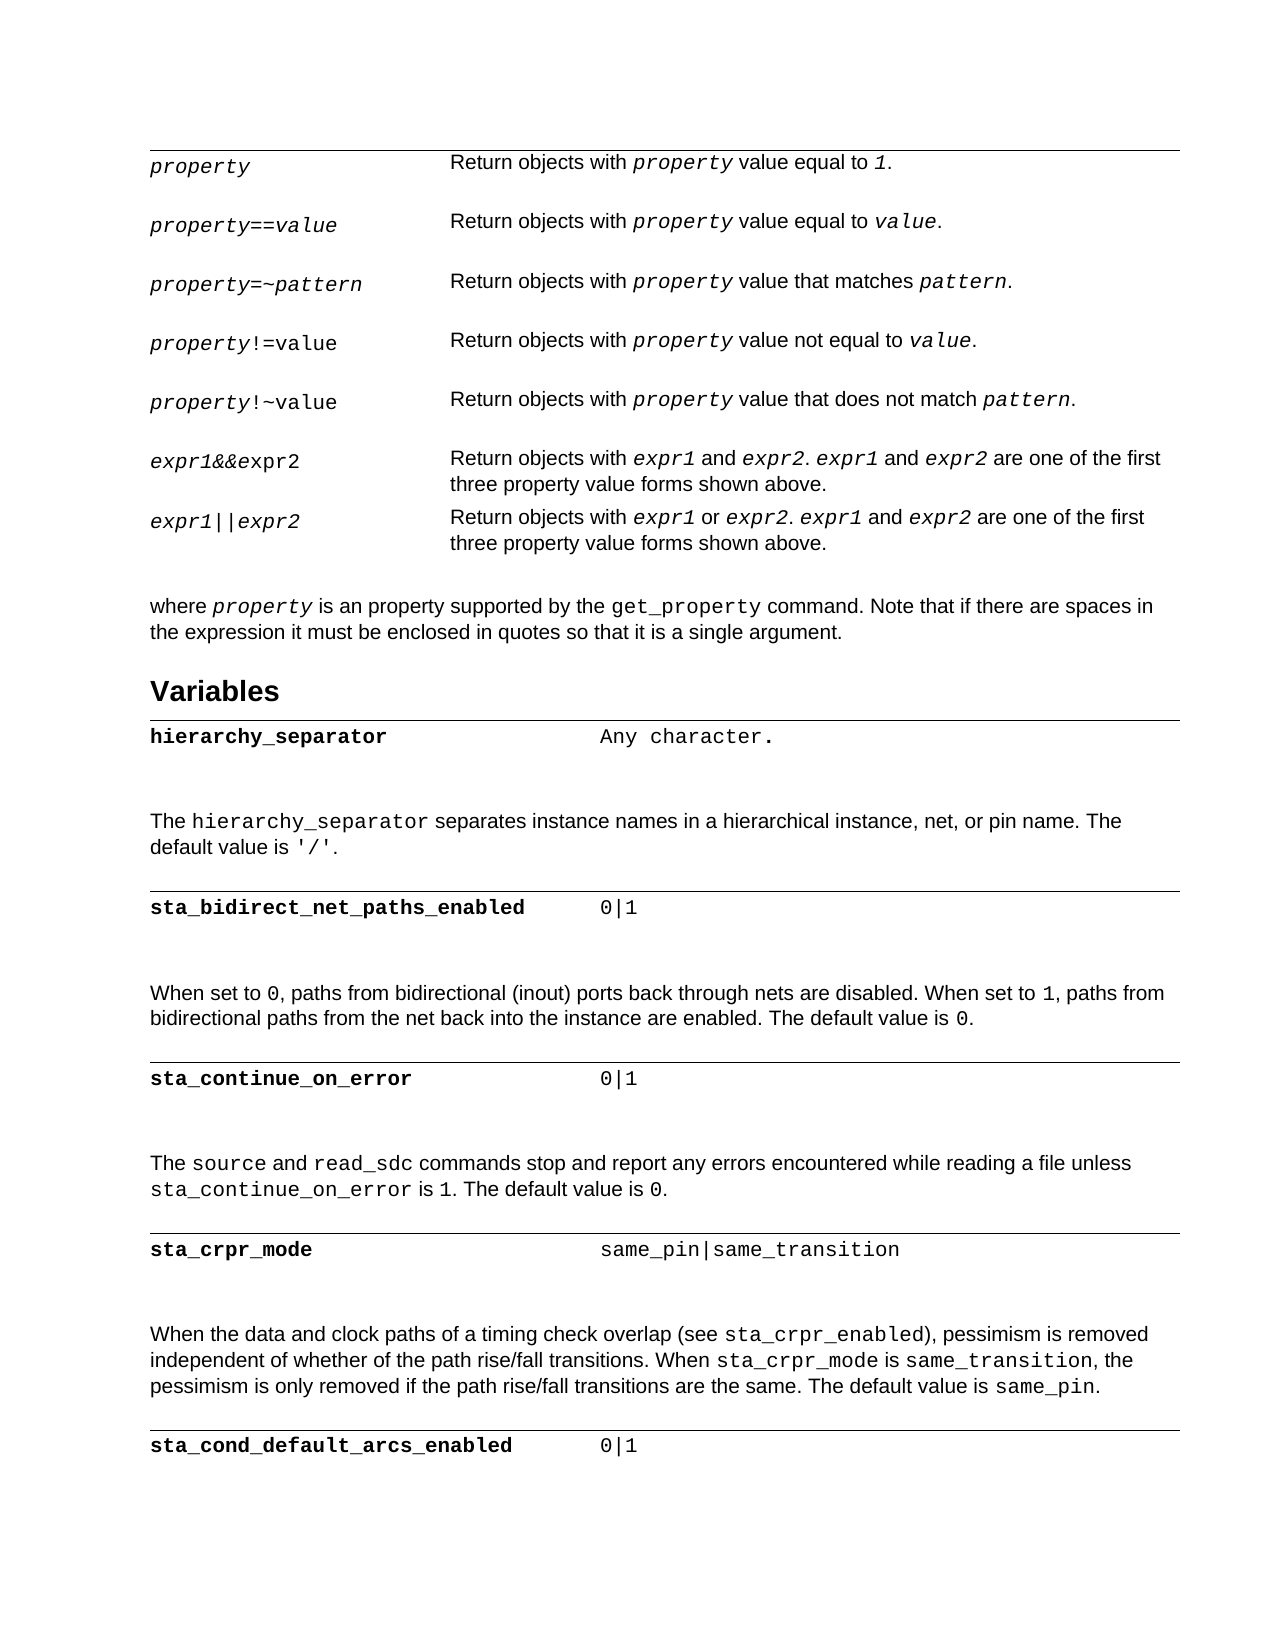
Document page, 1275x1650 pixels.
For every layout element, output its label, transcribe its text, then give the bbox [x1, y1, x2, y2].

text When set to 0, paths from bidirectional (inout) ports back through nets are disabled. When set to 1, paths from bidirectional paths from the net back into the instance are enabled. The default value is 0. [150, 980, 1180, 1032]
table_header 0|1 [600, 892, 1180, 950]
table_cell expr1||expr2 [150, 505, 450, 564]
table_header Return objects with property value equal to 1. [450, 151, 1180, 209]
subtitle Variables [150, 674, 1180, 708]
table_cell property!=value [150, 328, 450, 387]
table_cell Return objects with property value not equal to value. [450, 328, 1180, 387]
text where property is an property supported by the get_property command. Note that if there are spaces in the expression it must be enclosed in quotes so that it is a single argument. [150, 594, 1180, 644]
table_cell Return objects with expr1 and expr2. expr1 and expr2 are one of the first three property value forms shown above. [450, 446, 1180, 505]
table_header property [150, 151, 450, 209]
text The hierarchy_separator separates instance names in a hierarchical instance, net, or pin name. The default value is '/'. [150, 809, 1180, 861]
table_header hierarchy_separator [150, 721, 600, 779]
table_cell Return objects with property value that matches pattern. [450, 269, 1180, 328]
table_header sta_cond_default_arcs_enabled [150, 1431, 600, 1489]
table_cell property=~pattern [150, 269, 450, 328]
table_header 0|1 [600, 1063, 1180, 1121]
table_header same_pin|same_transition [600, 1234, 1180, 1292]
table_header sta_bidirect_net_paths_enabled [150, 892, 600, 950]
text The source and read_sdc commands stop and report any errors encountered while reading a file unless sta_continue_on_error is 1. The default value is 0. [150, 1151, 1180, 1203]
table_header 0|1 [600, 1431, 1180, 1489]
table_cell Return objects with property value that does not match pattern. [450, 387, 1180, 446]
table_header sta_crpr_mode [150, 1234, 600, 1292]
table_cell Return objects with expr1 or expr2. expr1 and expr2 are one of the first three property value forms shown above. [450, 505, 1180, 564]
table_header sta_continue_on_error [150, 1063, 600, 1121]
table_cell Return objects with property value equal to value. [450, 209, 1180, 268]
table_cell property==value [150, 209, 450, 268]
table_cell expr1&&expr2 [150, 446, 450, 505]
table_cell property!~value [150, 387, 450, 446]
table_header Any character. [600, 721, 1180, 779]
text When the data and clock paths of a timing check overlap (see sta_crpr_enabled), pessimism is removed independent of whether of the path rise/fall transitions. When sta_crpr_mode is same_transition, the pessimism is only removed if the path rise/fall transitions are the same. The default value is same_pin. [150, 1322, 1180, 1400]
